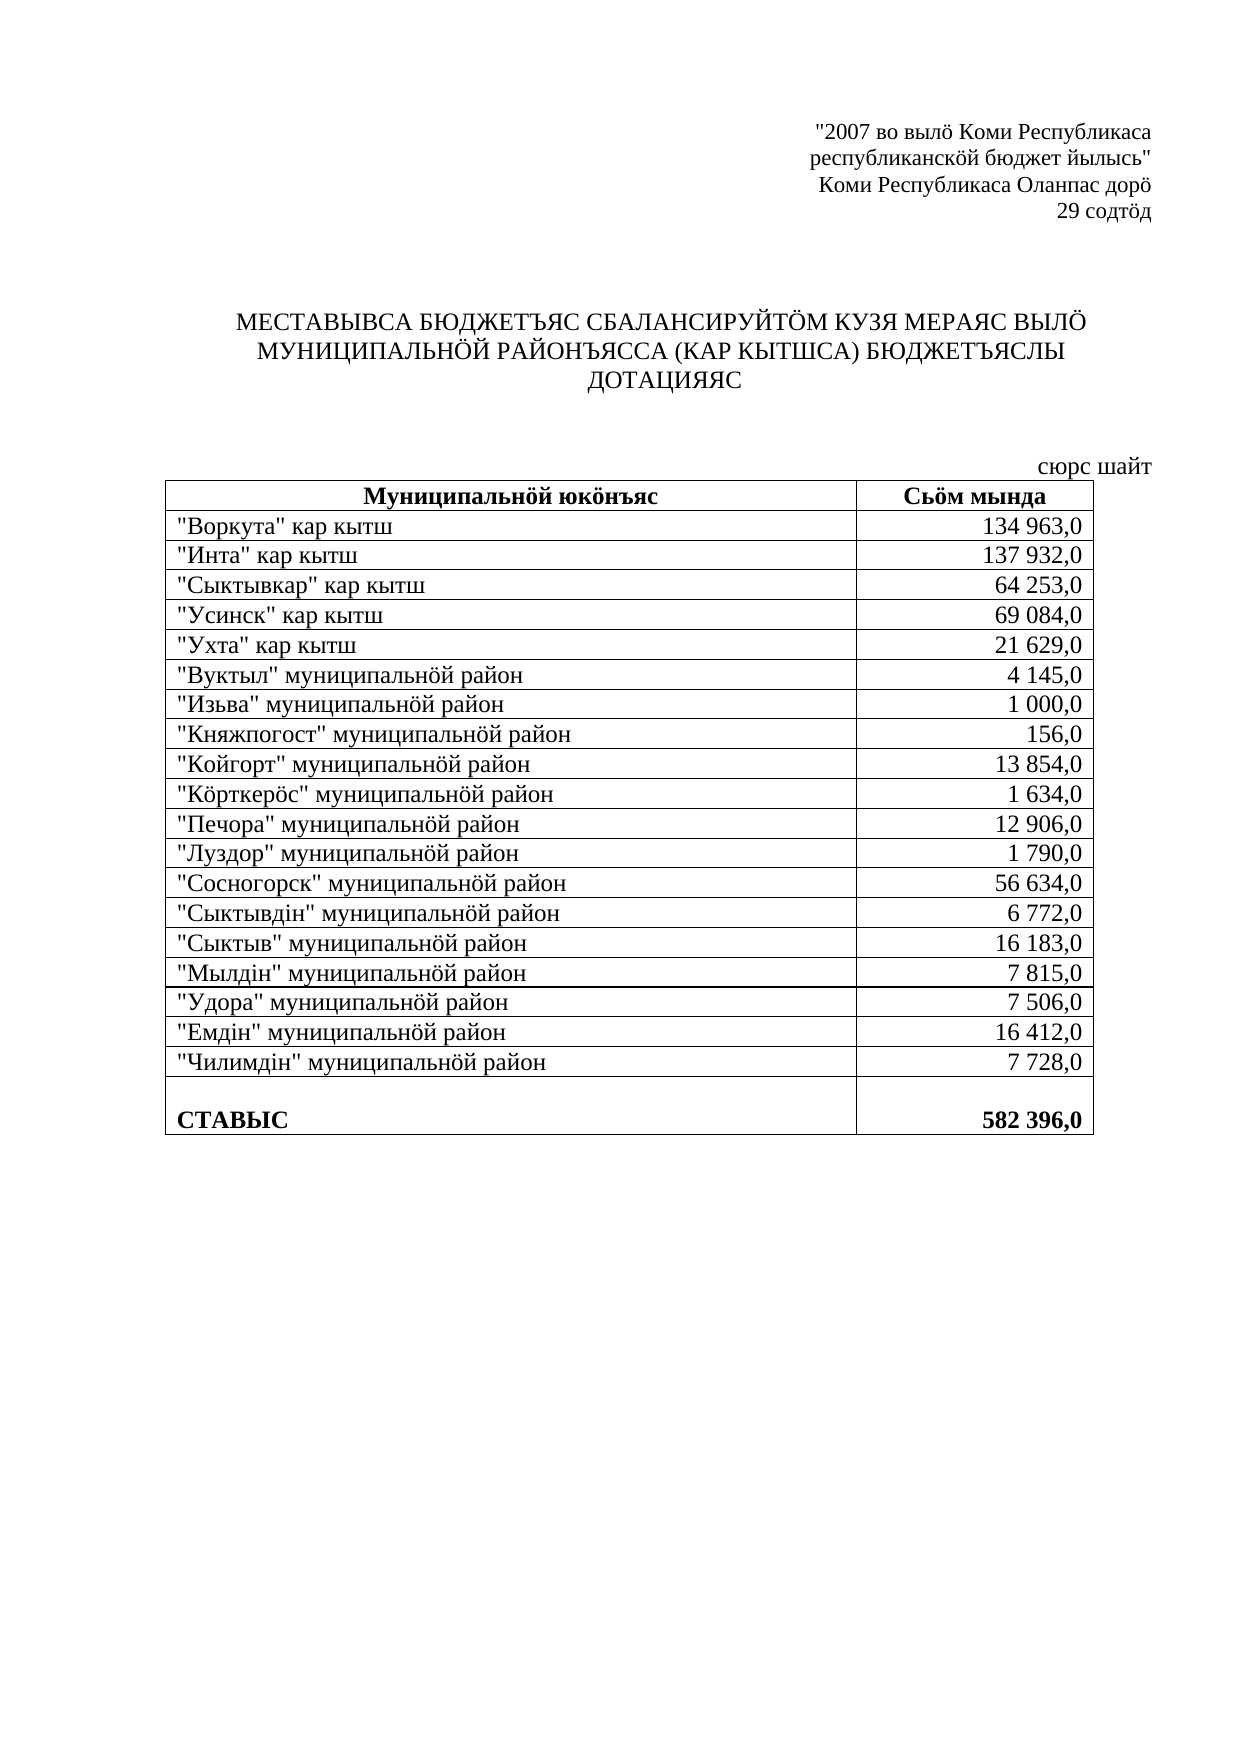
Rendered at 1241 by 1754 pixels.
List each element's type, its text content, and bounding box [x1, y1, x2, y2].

text 29 содтöд [177, 197, 1152, 223]
table_cell 13 854,0 [857, 749, 1093, 778]
table_cell "Мылдiн" муниципальнöй район [166, 958, 856, 986]
table_cell "Инта" кар кытш [166, 541, 856, 569]
table_cell "Сосногорск" муниципальнöй район [166, 868, 856, 897]
table_cell 156,0 [857, 719, 1093, 748]
table_header Сьöм мында [857, 481, 1093, 510]
table_cell "Княжпогост" муниципальнöй район [166, 719, 856, 748]
table_cell 1 790,0 [857, 839, 1093, 867]
table_cell 134 963,0 [857, 511, 1093, 539]
text Коми Республикаса Оланпас дорö [177, 171, 1152, 197]
table_cell 7 815,0 [857, 958, 1093, 986]
text ДОТАЦИЯЯС [177, 365, 1152, 394]
table_cell "Изьва" муниципальнöй район [166, 690, 856, 718]
table_cell "Чилимдiн" муниципальнöй район [166, 1047, 856, 1076]
table_cell "Кöрткерöс" муниципальнöй район [166, 779, 856, 808]
table_cell СТАВЫС [166, 1077, 856, 1134]
table_cell "Вуктыл" муниципальнöй район [166, 660, 856, 688]
table_cell 7 728,0 [857, 1047, 1093, 1076]
text республиканскöй бюджет йылысь" [177, 144, 1152, 171]
table_cell 1 634,0 [857, 779, 1093, 808]
table_cell 7 506,0 [857, 988, 1093, 1016]
table_cell "Сыктывкар" кар кытш [166, 570, 856, 599]
table_cell 69 084,0 [857, 600, 1093, 629]
table_cell 12 906,0 [857, 809, 1093, 837]
table_cell 64 253,0 [857, 570, 1093, 599]
table_cell "Койгорт" муниципальнöй район [166, 749, 856, 778]
table_cell 6 772,0 [857, 898, 1093, 927]
table_cell "Сыктыв" муниципальнöй район [166, 928, 856, 957]
table_cell "Удора" муниципальнöй район [166, 988, 856, 1016]
table_header Муниципальнöй юкöнъяс [166, 481, 856, 510]
table_cell 137 932,0 [857, 541, 1093, 569]
table_cell "Печора" муниципальнöй район [166, 809, 856, 837]
table_cell "Луздор" муниципальнöй район [166, 839, 856, 867]
table_cell 1 000,0 [857, 690, 1093, 718]
table_cell "Усинск" кар кытш [166, 600, 856, 629]
text МЕСТАВЫВСА БЮДЖЕТЪЯС СБАЛАНСИРУЙТÖМ КУЗЯ МЕРАЯС ВЫЛÖ [177, 307, 1152, 336]
table_cell 582 396,0 [857, 1077, 1093, 1134]
table_cell 16 183,0 [857, 928, 1093, 957]
table_cell "Воркута" кар кытш [166, 511, 856, 539]
text МУНИЦИПАЛЬНÖЙ РАЙОНЪЯССА (КАР КЫТШСА) БЮДЖЕТЪЯСЛЫ [177, 336, 1152, 365]
table_cell 56 634,0 [857, 868, 1093, 897]
table_cell "Ухта" кар кытш [166, 630, 856, 659]
table_cell 21 629,0 [857, 630, 1093, 659]
text "2007 во вылö Коми Республикаса [177, 118, 1152, 144]
table_cell 16 412,0 [857, 1017, 1093, 1046]
table_cell "Сыктывдiн" муниципальнöй район [166, 898, 856, 927]
table_cell "Емдiн" муниципальнöй район [166, 1017, 856, 1046]
table_cell 4 145,0 [857, 660, 1093, 688]
text сюрс шайт [177, 451, 1152, 480]
